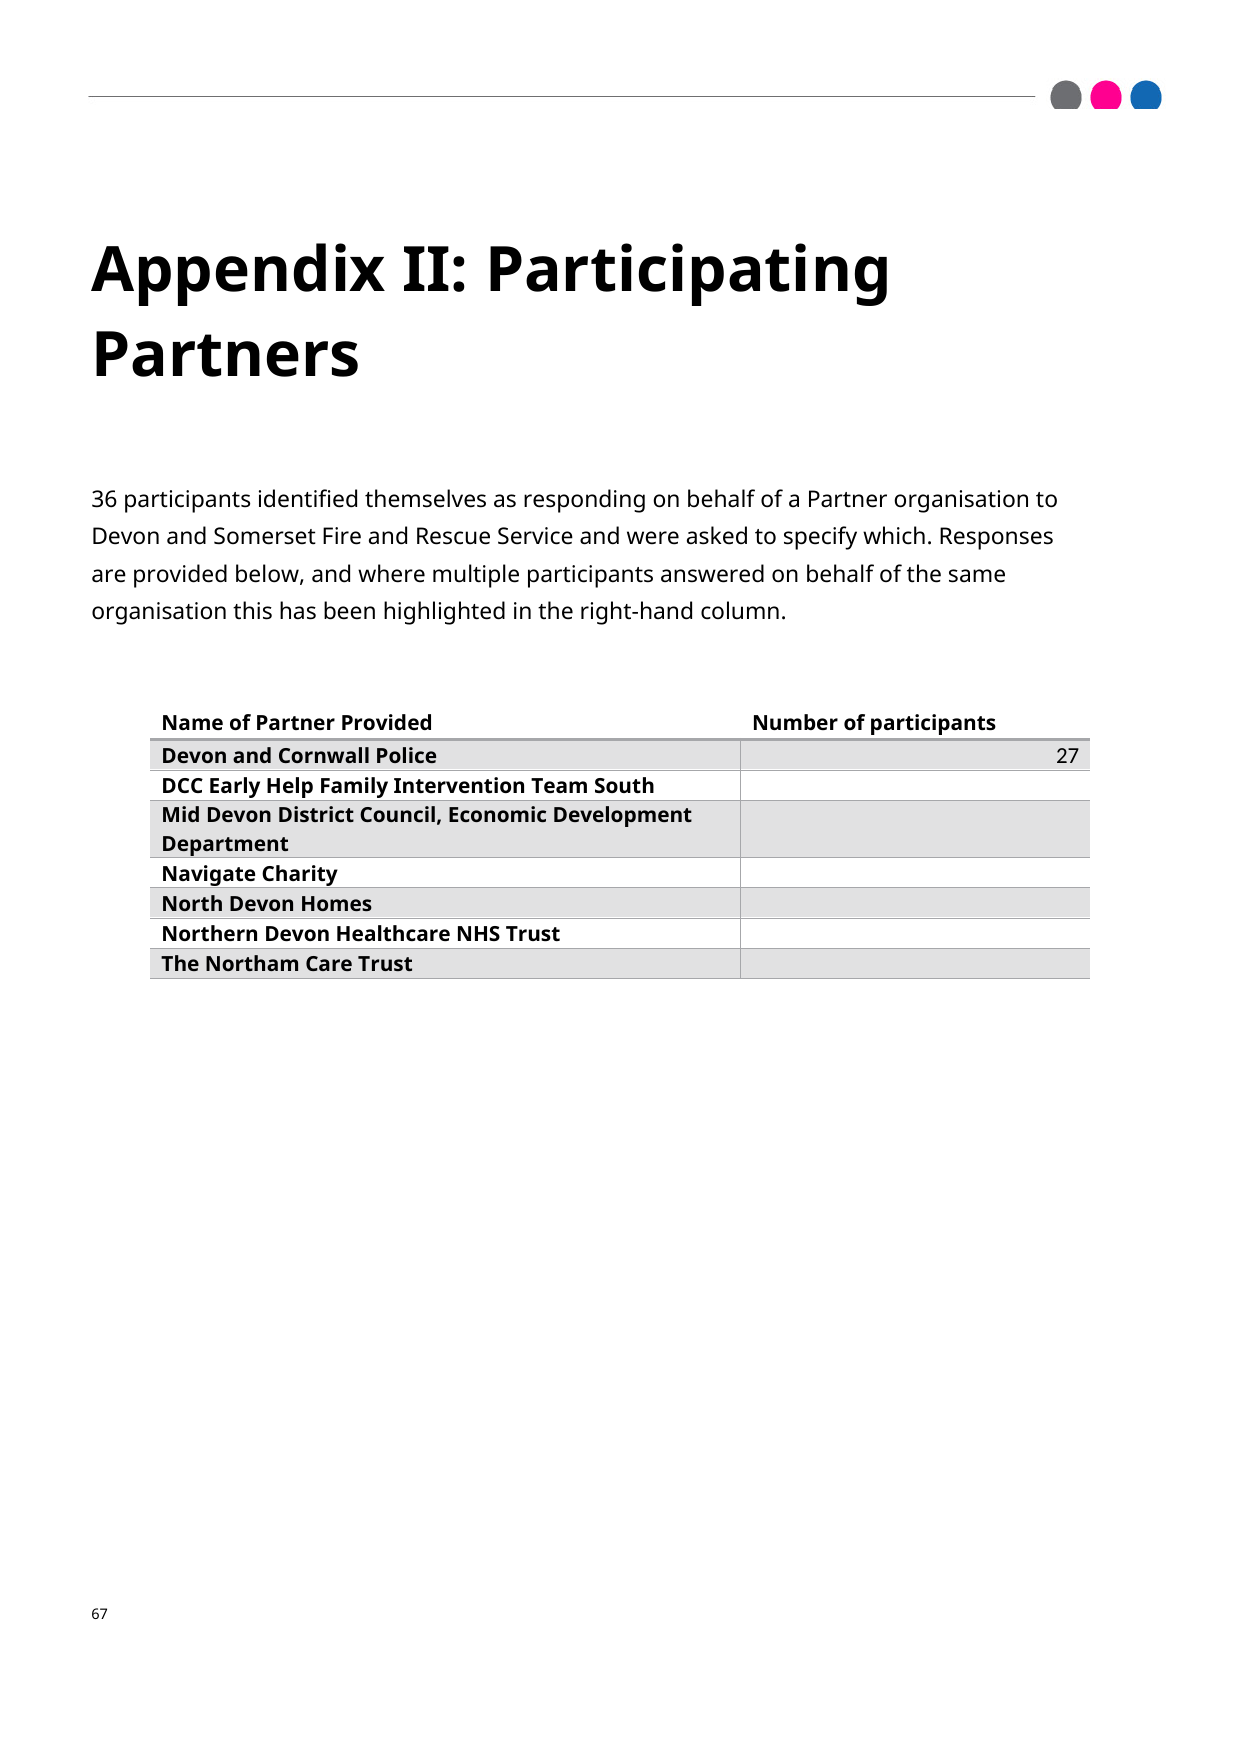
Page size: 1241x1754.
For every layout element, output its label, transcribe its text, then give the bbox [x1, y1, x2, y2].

table_cell DCC Early Help Family Intervention Team South [150, 771, 740, 800]
table_cell Mid Devon District Council, Economic Development Department [150, 801, 740, 857]
table_cell [741, 949, 1090, 978]
table_cell 27 [741, 741, 1090, 769]
table_cell [741, 919, 1090, 948]
table_cell [741, 771, 1090, 800]
table_cell North Devon Homes [150, 888, 740, 917]
table_cell Navigate Charity [150, 858, 740, 887]
table_cell The Northam Care Trust [150, 949, 740, 978]
table_cell [741, 858, 1090, 887]
table_header Number of participants [741, 708, 1090, 738]
table_cell Northern Devon Healthcare NHS Trust [150, 919, 740, 948]
subtitle Appendix II: Participating Partners [91, 225, 1090, 395]
table_cell [741, 801, 1090, 857]
text 36 participants identified themselves as responding on behalf of a Partner organisation to Devon and Somerset Fire and Rescue Service and were asked to specify which. Responses are provided below, and where multiple participants answered on behalf of the same organisation this has been highlighted in the right-hand column. [91, 483, 1090, 626]
table_cell [741, 888, 1090, 917]
table_cell Devon and Cornwall Police [150, 741, 740, 769]
table_header Name of Partner Provided [150, 708, 741, 738]
